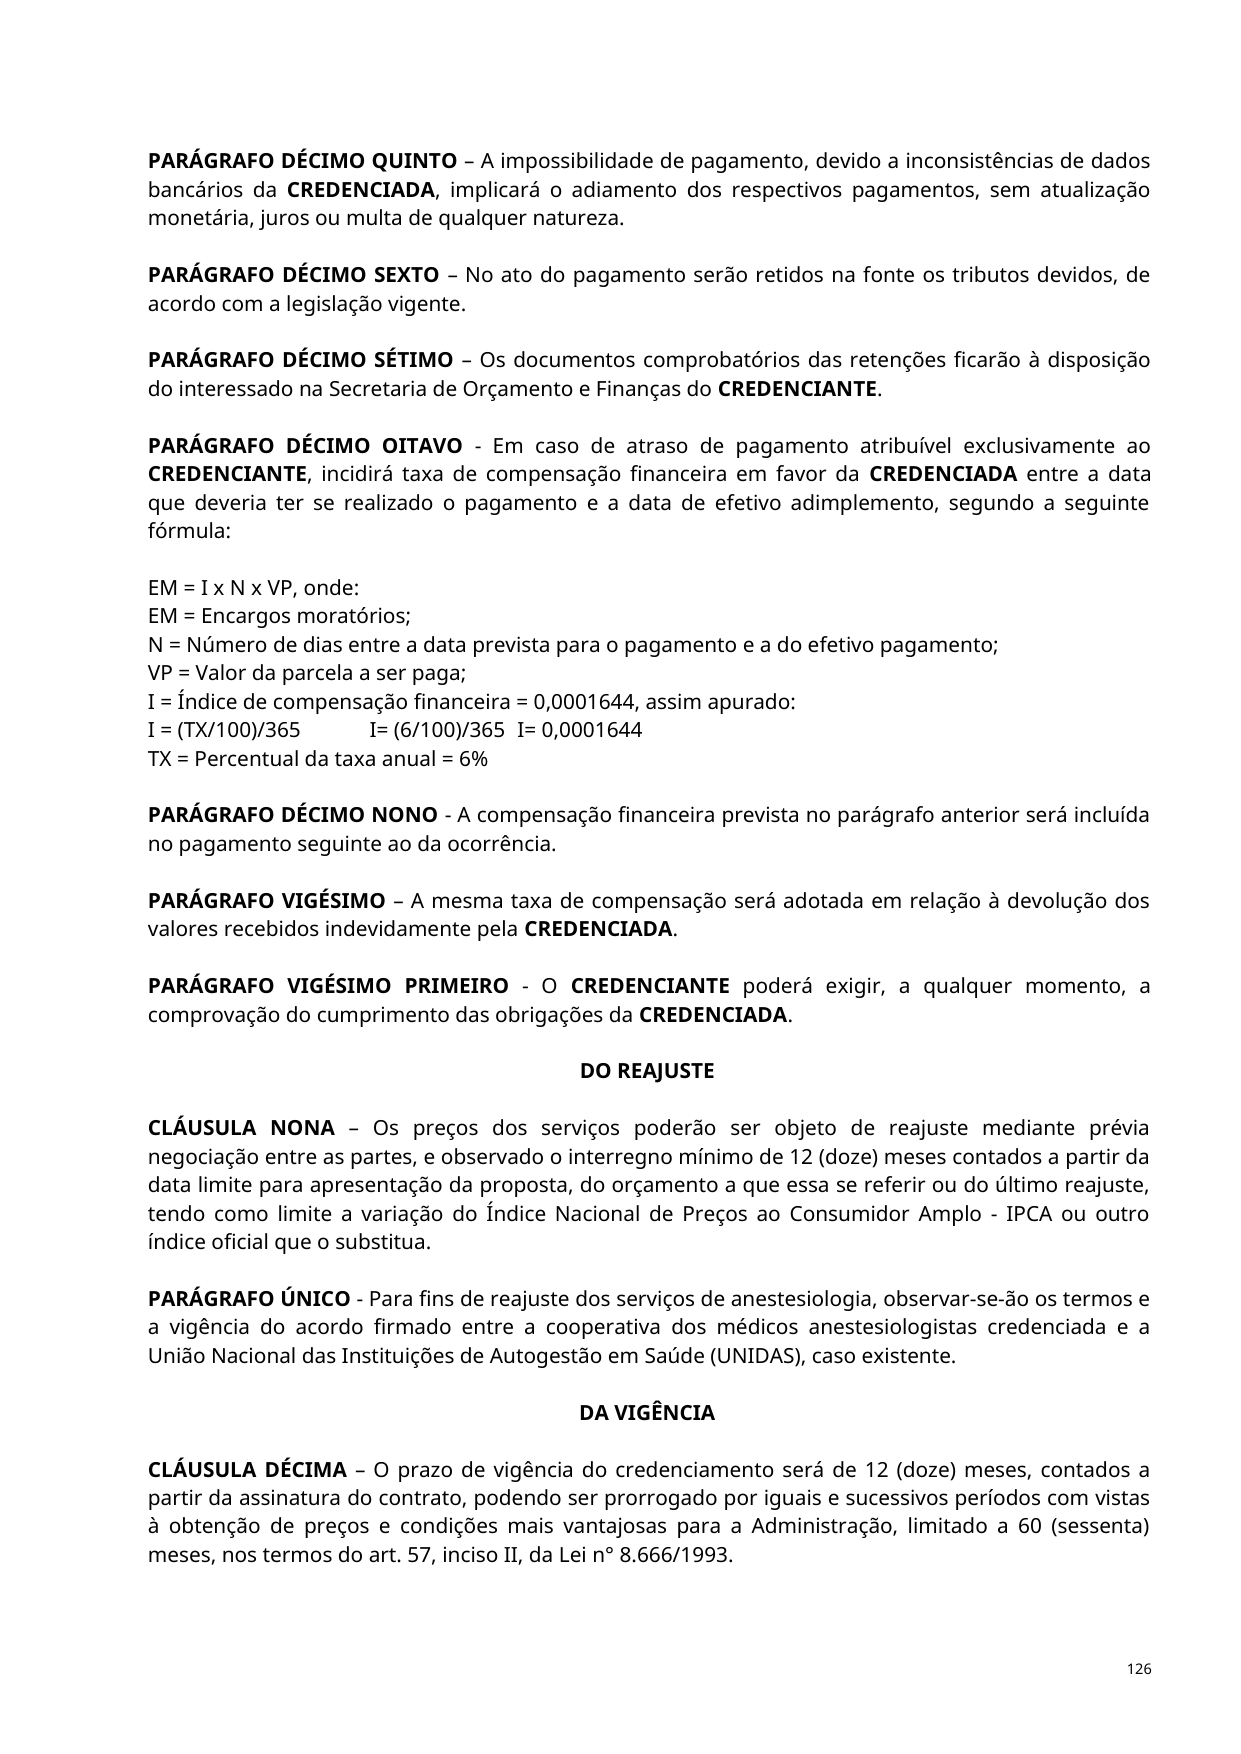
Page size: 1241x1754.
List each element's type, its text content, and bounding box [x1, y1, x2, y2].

text EM = Encargos moratórios; [148, 602, 1152, 630]
text VP = Valor da parcela a ser paga; [148, 658, 1152, 687]
text I = (TX/100)/365 I= (6/100)/365 I= 0,0001644 [148, 715, 1152, 744]
text TX = Percentual da taxa anual = 6% [148, 744, 1152, 772]
text PARÁGRAFO ÚNICO - Para fins de reajuste dos serviços de anestesiologia, observar-se-ão os termos e a vigência do acordo firmado entre a cooperativa dos médicos anestesiologistas credenciada e a União Nacional das Instituições de Autogestão em Saúde (UNIDAS), caso existente. [148, 1284, 1152, 1369]
text PARÁGRAFO DÉCIMO QUINTO – A impossibilidade de pagamento, devido a inconsistências de dados bancários da CREDENCIADA, implicará o adiamento dos respectivos pagamentos, sem atualização monetária, juros ou multa de qualquer natureza. [148, 147, 1152, 232]
text PARÁGRAFO VIGÉSIMO PRIMEIRO - O CREDENCIANTE poderá exigir, a qualquer momento, a comprovação do cumprimento das obrigações da CREDENCIADA. [148, 971, 1152, 1028]
subtitle DO REAJUSTE [148, 1057, 1146, 1085]
text PARÁGRAFO DÉCIMO NONO - A compensação financeira prevista no parágrafo anterior será incluída no pagamento seguinte ao da ocorrência. [148, 801, 1152, 857]
text CLÁUSULA DÉCIMA – O prazo de vigência do credenciamento será de 12 (doze) meses, contados a partir da assinatura do contrato, podendo ser prorrogado por iguais e sucessivos períodos com vistas à obtenção de preços e condições mais vantajosas para a Administração, limitado a 60 (sessenta) meses, nos termos do art. 57, inciso II, da Lei n° 8.666/1993. [148, 1455, 1152, 1568]
text PARÁGRAFO VIGÉSIMO – A mesma taxa de compensação será adotada em relação à devolução dos valores recebidos indevidamente pela CREDENCIADA. [148, 886, 1152, 943]
text PARÁGRAFO DÉCIMO SÉTIMO – Os documentos comprobatórios das retenções ficarão à disposição do interessado na Secretaria de Orçamento e Finanças do CREDENCIANTE. [148, 346, 1152, 402]
text PARÁGRAFO DÉCIMO OITAVO - Em caso de atraso de pagamento atribuível exclusivamente ao CREDENCIANTE, incidirá taxa de compensação financeira em favor da CREDENCIADA entre a data que deveria ter se realizado o pagamento e a data de efetivo adimplemento, segundo a seguinte fórmula: [148, 431, 1152, 545]
text N = Número de dias entre a data prevista para o pagamento e a do efetivo pagamento; [148, 630, 1152, 658]
text PARÁGRAFO DÉCIMO SEXTO – No ato do pagamento serão retidos na fonte os tributos devidos, de acordo com a legislação vigente. [148, 260, 1152, 317]
text CLÁUSULA NONA – Os preços dos serviços poderão ser objeto de reajuste mediante prévia negociação entre as partes, e observado o interregno mínimo de 12 (doze) meses contados a partir da data limite para apresentação da proposta, do orçamento a que essa se referir ou do último reajuste, tendo como limite a variação do Índice Nacional de Preços ao Consumidor Amplo - IPCA ou outro índice oficial que o substitua. [148, 1113, 1152, 1256]
text I = Índice de compensação financeira = 0,0001644, assim apurado: [148, 687, 1152, 715]
text EM = I x N x VP, onde: [148, 573, 1152, 602]
subtitle DA VIGÊNCIA [148, 1398, 1146, 1426]
